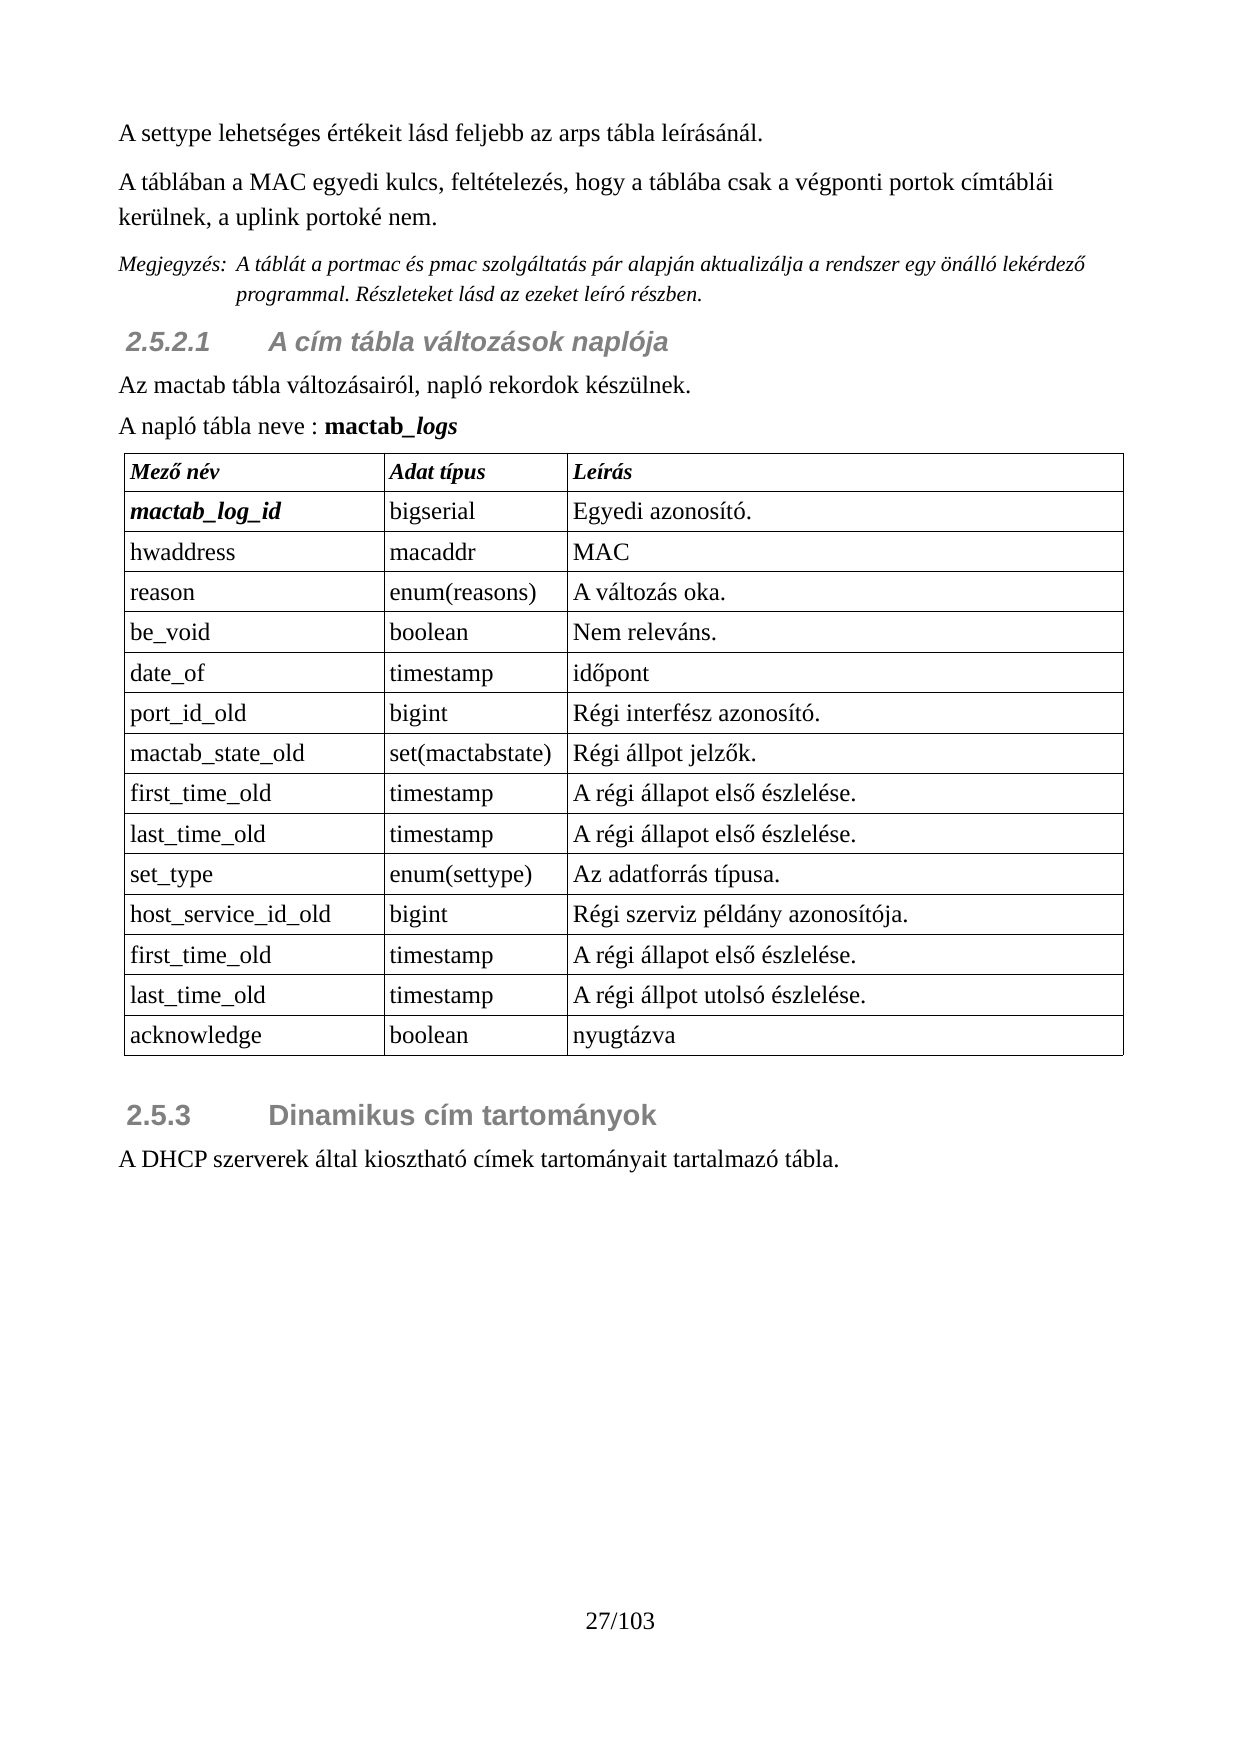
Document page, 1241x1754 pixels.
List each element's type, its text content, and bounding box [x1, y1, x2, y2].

table_cell host_service_id_old [125, 895, 384, 934]
table_cell last_time_old [125, 814, 384, 853]
table_cell mactab_log_id [125, 492, 384, 531]
table_cell be_void [125, 612, 384, 652]
text Az mactab tábla változásairól, napló rekordok készülnek. [118, 370, 1122, 399]
table_cell set(mactabstate) [385, 734, 567, 773]
text A táblában a MAC egyedi kulcs, feltételezés, hogy a táblába csak a végponti portok címtáblái kerülnek, a uplink portoké nem. [118, 167, 1122, 230]
table_header Adat típus [385, 454, 567, 491]
table_cell Az adatforrás típusa. [568, 854, 1123, 894]
table_cell nyugtázva [568, 1016, 1123, 1055]
text A DHCP szerverek által kiosztható címek tartományait tartalmazó tábla. [118, 1144, 1122, 1173]
table_cell mactab_state_old [125, 734, 384, 773]
table_cell A régi állapot első észlelése. [568, 935, 1123, 974]
table_cell date_of [125, 653, 384, 692]
table_cell hwaddress [125, 532, 384, 571]
text A settype lehetséges értékeit lásd feljebb az arps tábla leírásánál. [118, 118, 1122, 147]
table_cell timestamp [385, 935, 567, 974]
table_cell first_time_old [125, 774, 384, 813]
table_cell enum(reasons) [385, 572, 567, 611]
text A napló tábla neve : mactab_logs [118, 411, 1122, 440]
table_cell MAC [568, 532, 1123, 571]
table_cell A régi állapot első észlelése. [568, 814, 1123, 853]
table_cell Régi állpot jelzők. [568, 734, 1123, 773]
table_cell A változás oka. [568, 572, 1123, 611]
table_cell Egyedi azonosító. [568, 492, 1123, 531]
table_header Mező név [125, 454, 384, 491]
table_header Leírás [568, 454, 1123, 491]
subtitle Dinamikus cím tartományok [118, 1098, 1122, 1132]
table_cell first_time_old [125, 935, 384, 974]
table_cell enum(settype) [385, 854, 567, 894]
table_cell A régi állpot utolsó észlelése. [568, 975, 1123, 1014]
table_cell Régi szerviz példány azonosítója. [568, 895, 1123, 934]
table_cell port_id_old [125, 693, 384, 732]
table_cell időpont [568, 653, 1123, 692]
table_cell acknowledge [125, 1016, 384, 1055]
table_cell timestamp [385, 774, 567, 813]
table_cell bigint [385, 693, 567, 732]
table_cell timestamp [385, 653, 567, 692]
table_cell bigint [385, 895, 567, 934]
table_cell Nem releváns. [568, 612, 1123, 652]
table_cell timestamp [385, 975, 567, 1014]
text Megjegyzés: A táblát a portmac és pmac szolgáltatás pár alapján aktualizálja a rendszer egy önálló lekérdező programmal. Részleteket lásd az ezeket leíró részben. [118, 251, 1122, 306]
subtitle A cím tábla változások naplója [118, 326, 1122, 358]
table_cell timestamp [385, 814, 567, 853]
table_cell reason [125, 572, 384, 611]
table_cell boolean [385, 612, 567, 652]
table_cell Régi interfész azonosító. [568, 693, 1123, 732]
table_cell bigserial [385, 492, 567, 531]
table_cell set_type [125, 854, 384, 894]
table_cell last_time_old [125, 975, 384, 1014]
table_cell macaddr [385, 532, 567, 571]
table_cell boolean [385, 1016, 567, 1055]
table_cell A régi állapot első észlelése. [568, 774, 1123, 813]
